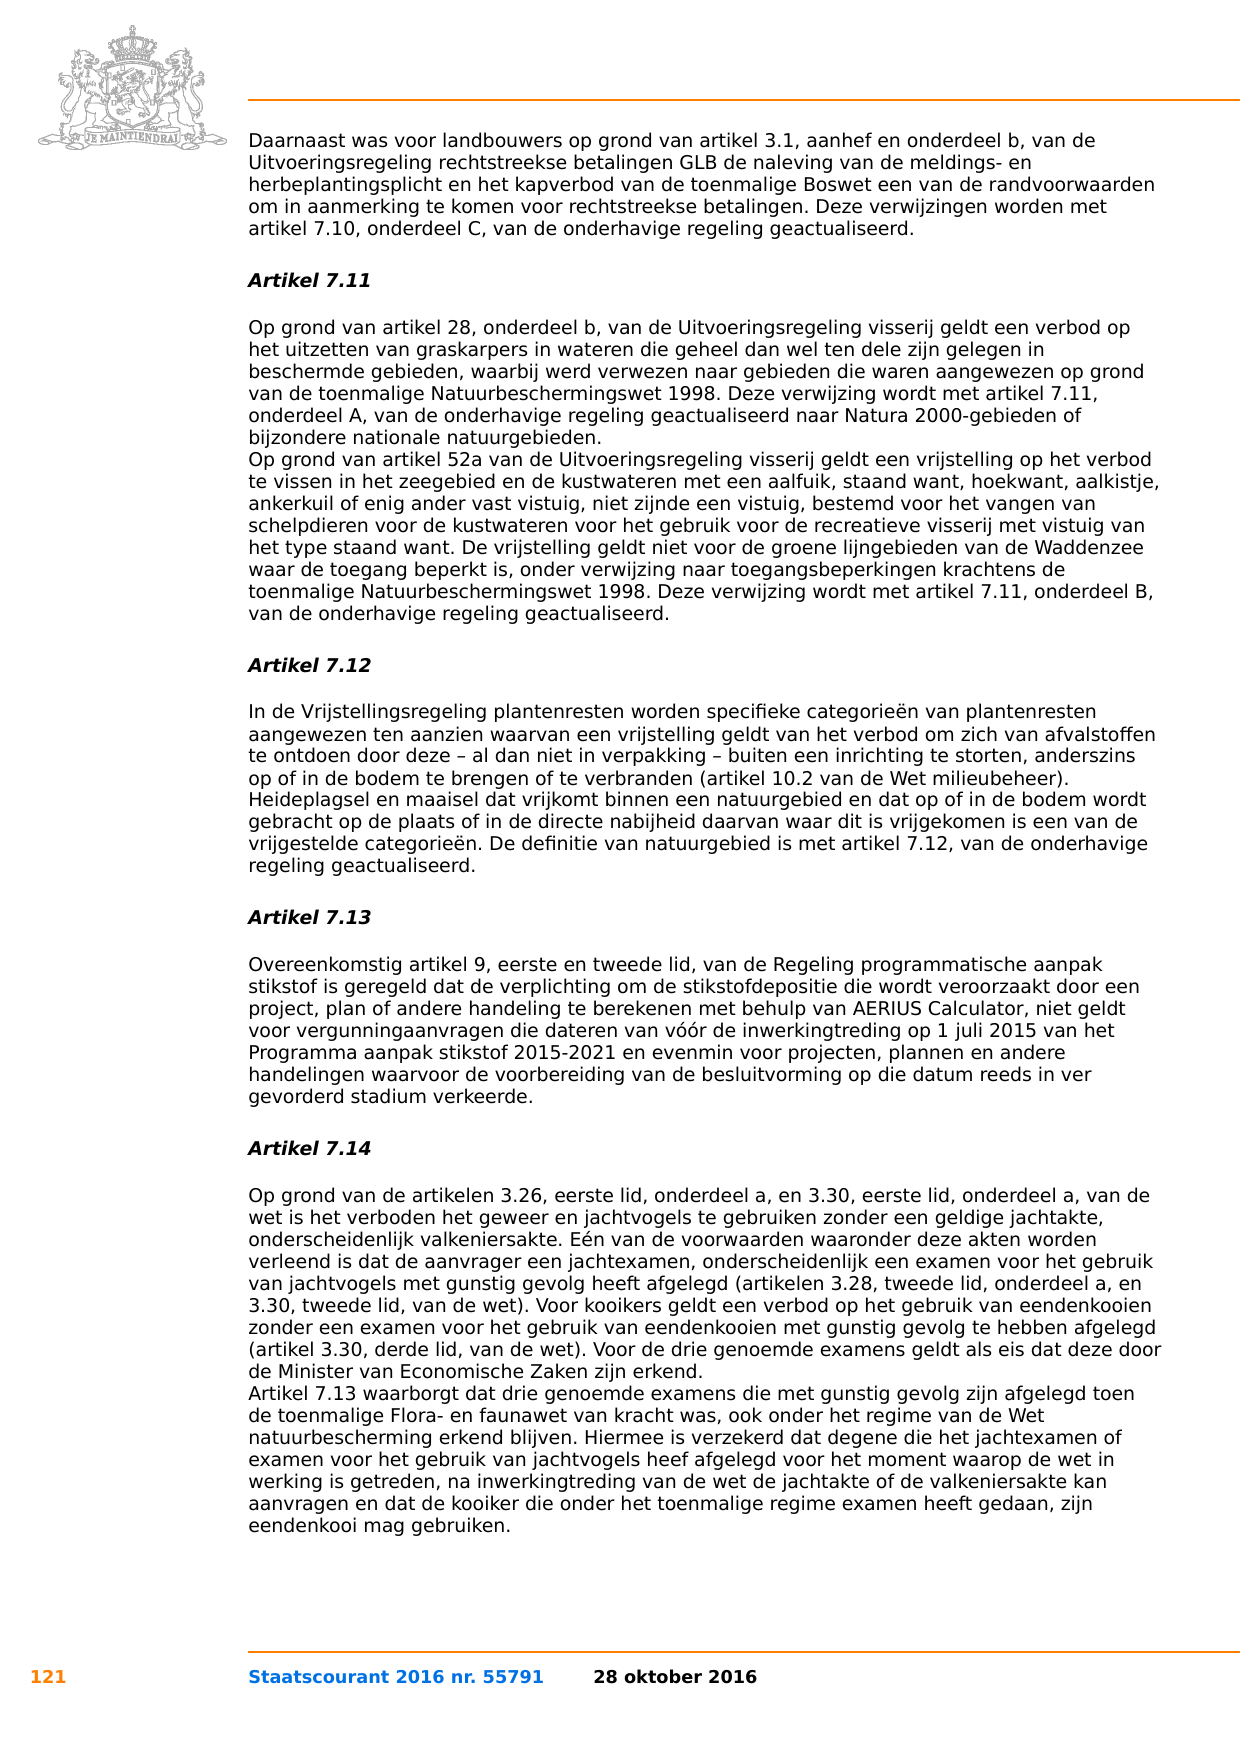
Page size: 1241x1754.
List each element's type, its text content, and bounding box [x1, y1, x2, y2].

text Overeenkomstig artikel 9, eerste en tweede lid, van de Regeling programmatische aanpak stikstof is geregeld dat de verplichting om de stikstofdepositie die wordt veroorzaakt door een project, plan of andere handeling te berekenen met behulp van AERIUS Calculator, niet geldt voor vergunningaanvragen die dateren van vóór de inwerkingtreding op 1 juli 2015 van het Programma aanpak stikstof 2015-2021 en evenmin voor projecten, plannen en andere handelingen waarvoor de voorbereiding van de besluitvorming op die datum reeds in ver gevorderd stadium verkeerde. [248, 954, 1163, 1108]
subtitle Artikel 7.13 [248, 907, 1163, 929]
picture [38, 25, 227, 150]
text Artikel 7.13 waarborgt dat drie genoemde examens die met gunstig gevolg zijn afgelegd toen de toenmalige Flora- en faunawet van kracht was, ook onder het regime van de Wet natuurbescherming erkend blijven. Hiermee is verzekerd dat degene die het jachtexamen of examen voor het gebruik van jachtvogels heef afgelegd voor het moment waarop de wet in werking is getreden, na inwerkingtreding van de wet de jachtakte of de valkeniersakte kan aanvragen en dat de kooiker die onder het toenmalige regime examen heeft gedaan, zijn eendenkooi mag gebruiken. [248, 1383, 1163, 1537]
subtitle Artikel 7.14 [248, 1138, 1163, 1160]
text Op grond van artikel 28, onderdeel b, van de Uitvoeringsregeling visserij geldt een verbod op het uitzetten van graskarpers in wateren die geheel dan wel ten dele zijn gelegen in beschermde gebieden, waarbij werd verwezen naar gebieden die waren aangewezen op grond van de toenmalige Natuurbeschermingswet 1998. Deze verwijzing wordt met artikel 7.11, onderdeel A, van de onderhavige regeling geactualiseerd naar Natura 2000-gebieden of bijzondere nationale natuurgebieden. [248, 317, 1163, 449]
text In de Vrijstellingsregeling plantenresten worden specifieke categorieën van plantenresten aangewezen ten aanzien waarvan een vrijstelling geldt van het verbod om zich van afvalstoffen te ontdoen door deze – al dan niet in verpakking – buiten een inrichting te storten, anderszins op of in de bodem te brengen of te verbranden (artikel 10.2 van de Wet milieubeheer). Heideplagsel en maaisel dat vrijkomt binnen een natuurgebied en dat op of in de bodem wordt gebracht op de plaats of in de directe nabijheid daarvan waar dit is vrijgekomen is een van de vrijgestelde categorieën. De definitie van natuurgebied is met artikel 7.12, van de onderhavige regeling geactualiseerd. [248, 701, 1163, 877]
subtitle Artikel 7.11 [248, 270, 1163, 292]
text Daarnaast was voor landbouwers op grond van artikel 3.1, aanhef en onderdeel b, van de Uitvoeringsregeling rechtstreekse betalingen GLB de naleving van de meldings- en herbeplantingsplicht en het kapverbod van de toenmalige Boswet een van de randvoorwaarden om in aanmerking te komen voor rechtstreekse betalingen. Deze verwijzingen worden met artikel 7.10, onderdeel C, van de onderhavige regeling geactualiseerd. [248, 130, 1163, 240]
text Op grond van de artikelen 3.26, eerste lid, onderdeel a, en 3.30, eerste lid, onderdeel a, van de wet is het verboden het geweer en jachtvogels te gebruiken zonder een geldige jachtakte, onderscheidenlijk valkeniersakte. Eén van de voorwaarden waaronder deze akten worden verleend is dat de aanvrager een jachtexamen, onderscheidenlijk een examen voor het gebruik van jachtvogels met gunstig gevolg heeft afgelegd (artikelen 3.28, tweede lid, onderdeel a, en 3.30, tweede lid, van de wet). Voor kooikers geldt een verbod op het gebruik van eendenkooien zonder een examen voor het gebruik van eendenkooien met gunstig gevolg te hebben afgelegd (artikel 3.30, derde lid, van de wet). Voor de drie genoemde examens geldt als eis dat deze door de Minister van Economische Zaken zijn erkend. [248, 1185, 1163, 1383]
text Op grond van artikel 52a van de Uitvoeringsregeling visserij geldt een vrijstelling op het verbod te vissen in het zeegebied en de kustwateren met een aalfuik, staand want, hoekwant, aalkistje, ankerkuil of enig ander vast vistuig, niet zijnde een vistuig, bestemd voor het vangen van schelpdieren voor de kustwateren voor het gebruik voor de recreatieve visserij met vistuig van het type staand want. De vrijstelling geldt niet voor de groene lijngebieden van de Waddenzee waar de toegang beperkt is, onder verwijzing naar toegangsbeperkingen krachtens de toenmalige Natuurbeschermingswet 1998. Deze verwijzing wordt met artikel 7.11, onderdeel B, van de onderhavige regeling geactualiseerd. [248, 449, 1163, 624]
subtitle Artikel 7.12 [248, 654, 1163, 676]
